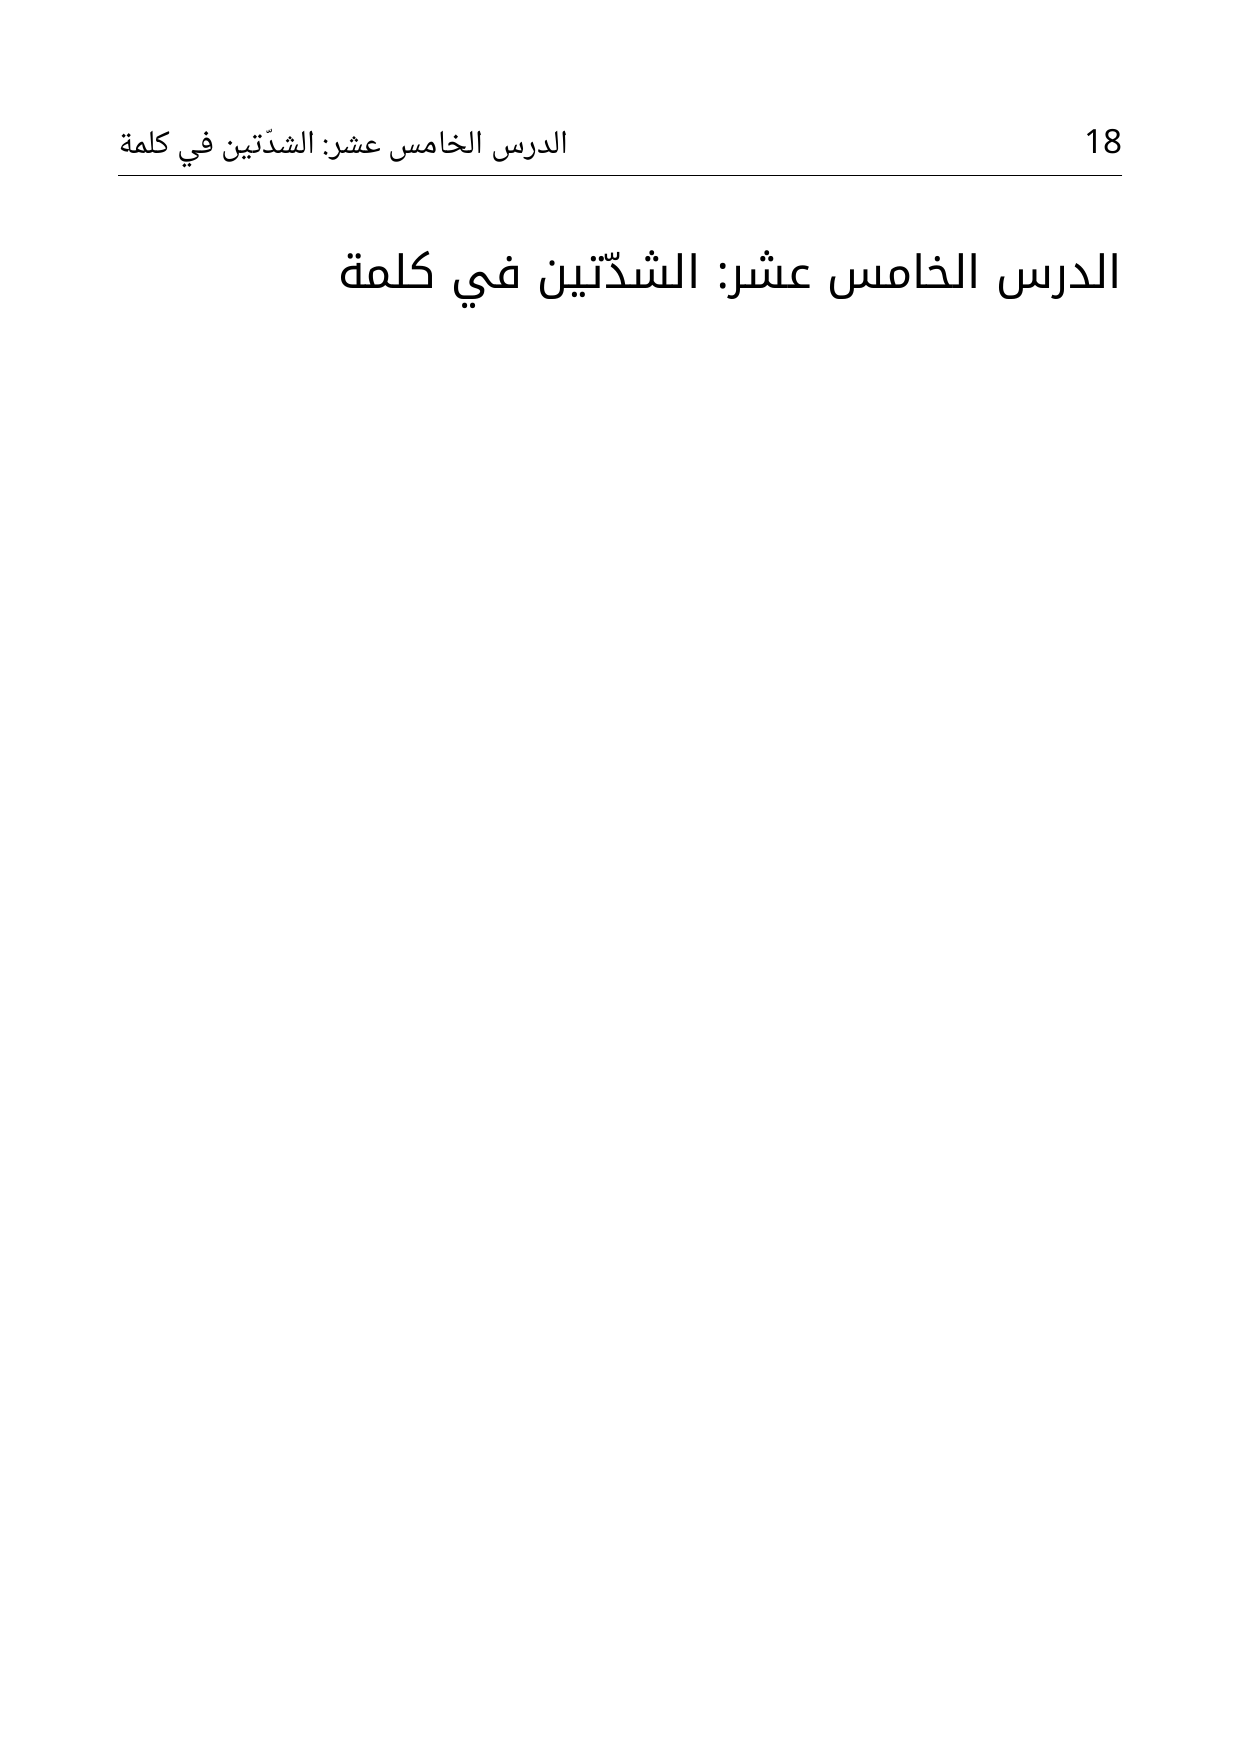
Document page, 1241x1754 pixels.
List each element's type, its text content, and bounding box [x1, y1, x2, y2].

subtitle الدرس الخامس عشر: الشدّتين في كلمة [118, 230, 1122, 317]
